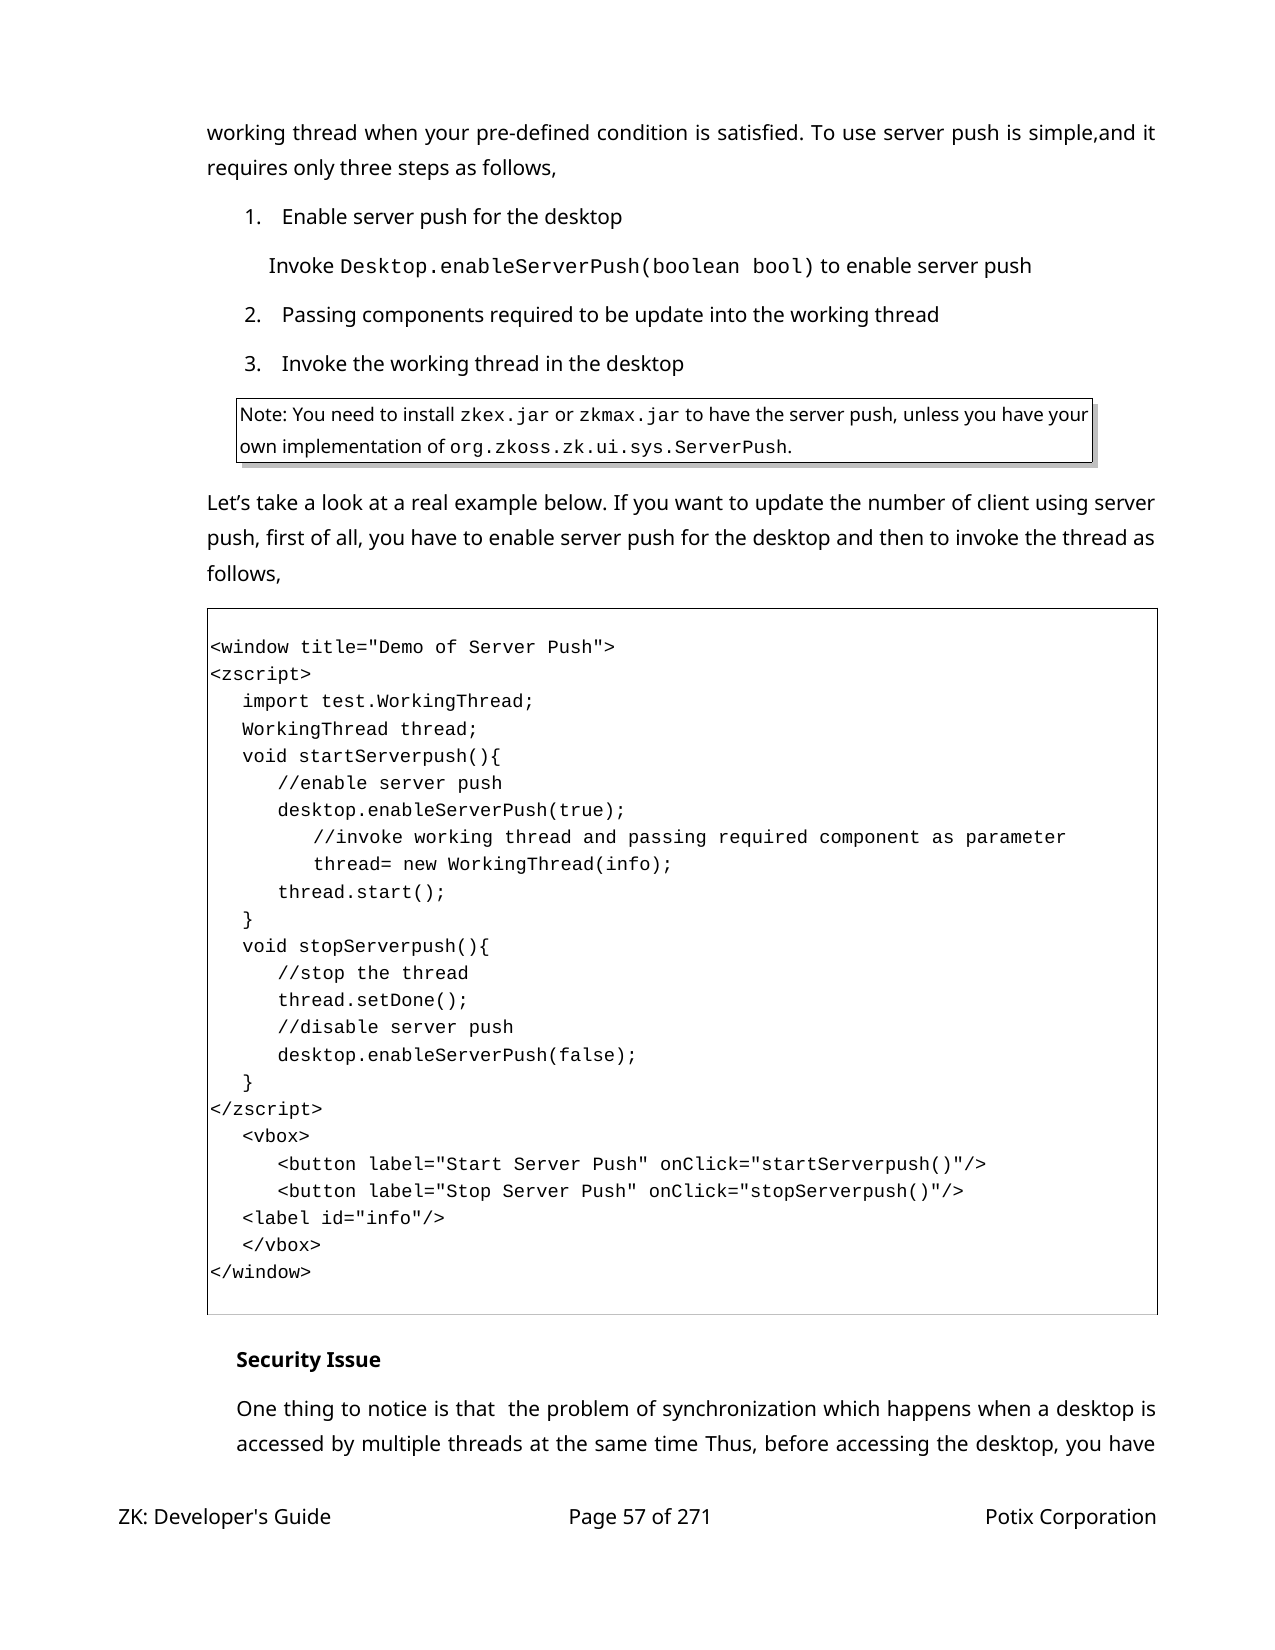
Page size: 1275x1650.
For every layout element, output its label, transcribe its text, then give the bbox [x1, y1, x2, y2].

text </vbox> [208, 1233, 1157, 1257]
text //invoke working thread and passing required component as parameter [208, 825, 1157, 849]
text Note: You need to install zkex.jar or zkmax.jar to have the server push, unless you have your own implementation of org.zkoss.zk.ui.sys.ServerPush. [237, 399, 1092, 462]
text <zscript> [208, 662, 1157, 686]
text <button label="Stop Server Push" onClick="stopServerpush()"/> [208, 1178, 1157, 1203]
text </window> [208, 1260, 1157, 1284]
text <window title="Demo of Server Push"> [208, 635, 1157, 659]
text thread= new WorkingThread(info); [208, 852, 1157, 877]
text //enable server push [208, 771, 1157, 795]
text <button label="Start Server Push" onClick="startServerpush()"/> [208, 1151, 1157, 1176]
list Passing components required to be update into the working thread [244, 300, 1157, 328]
text } [208, 907, 1157, 931]
text WorkingThread thread; [208, 716, 1157, 741]
text void startServerpush(){ [208, 743, 1157, 768]
text working thread when your pre-defined condition is satisfied. To use server push is simple,and it requires only three steps as follows, [207, 118, 1157, 182]
text } [208, 1070, 1157, 1094]
text thread.setDone(); [208, 988, 1157, 1012]
text </zscript> [208, 1097, 1157, 1121]
text desktop.enableServerPush(false); [208, 1043, 1157, 1067]
list Enable server push for the desktop [244, 202, 1157, 230]
text One thing to notice is that the problem of synchronization which happens when a desktop is accessed by multiple threads at the same time Thus, before accessing the desktop, you have [236, 1394, 1157, 1458]
list Invoke Desktop.enableServerPush(boolean bool) to enable server push [215, 251, 1157, 279]
text <label id="info"/> [208, 1206, 1157, 1230]
text import test.WorkingThread; [208, 689, 1157, 713]
text desktop.enableServerPush(true); [208, 798, 1157, 822]
text //disable server push [208, 1015, 1157, 1040]
text <vbox> [208, 1124, 1157, 1148]
text thread.start(); [208, 879, 1157, 904]
text void stopServerpush(){ [208, 934, 1157, 958]
text //stop the thread [208, 961, 1157, 985]
list Invoke the working thread in the desktop [244, 349, 1157, 377]
text Let’s take a look at a real example below. If you want to update the number of client using server push, first of all, you have to enable server push for the desktop and then to invoke the thread as follows, [207, 488, 1157, 587]
subtitle Security Issue [236, 1345, 1157, 1373]
